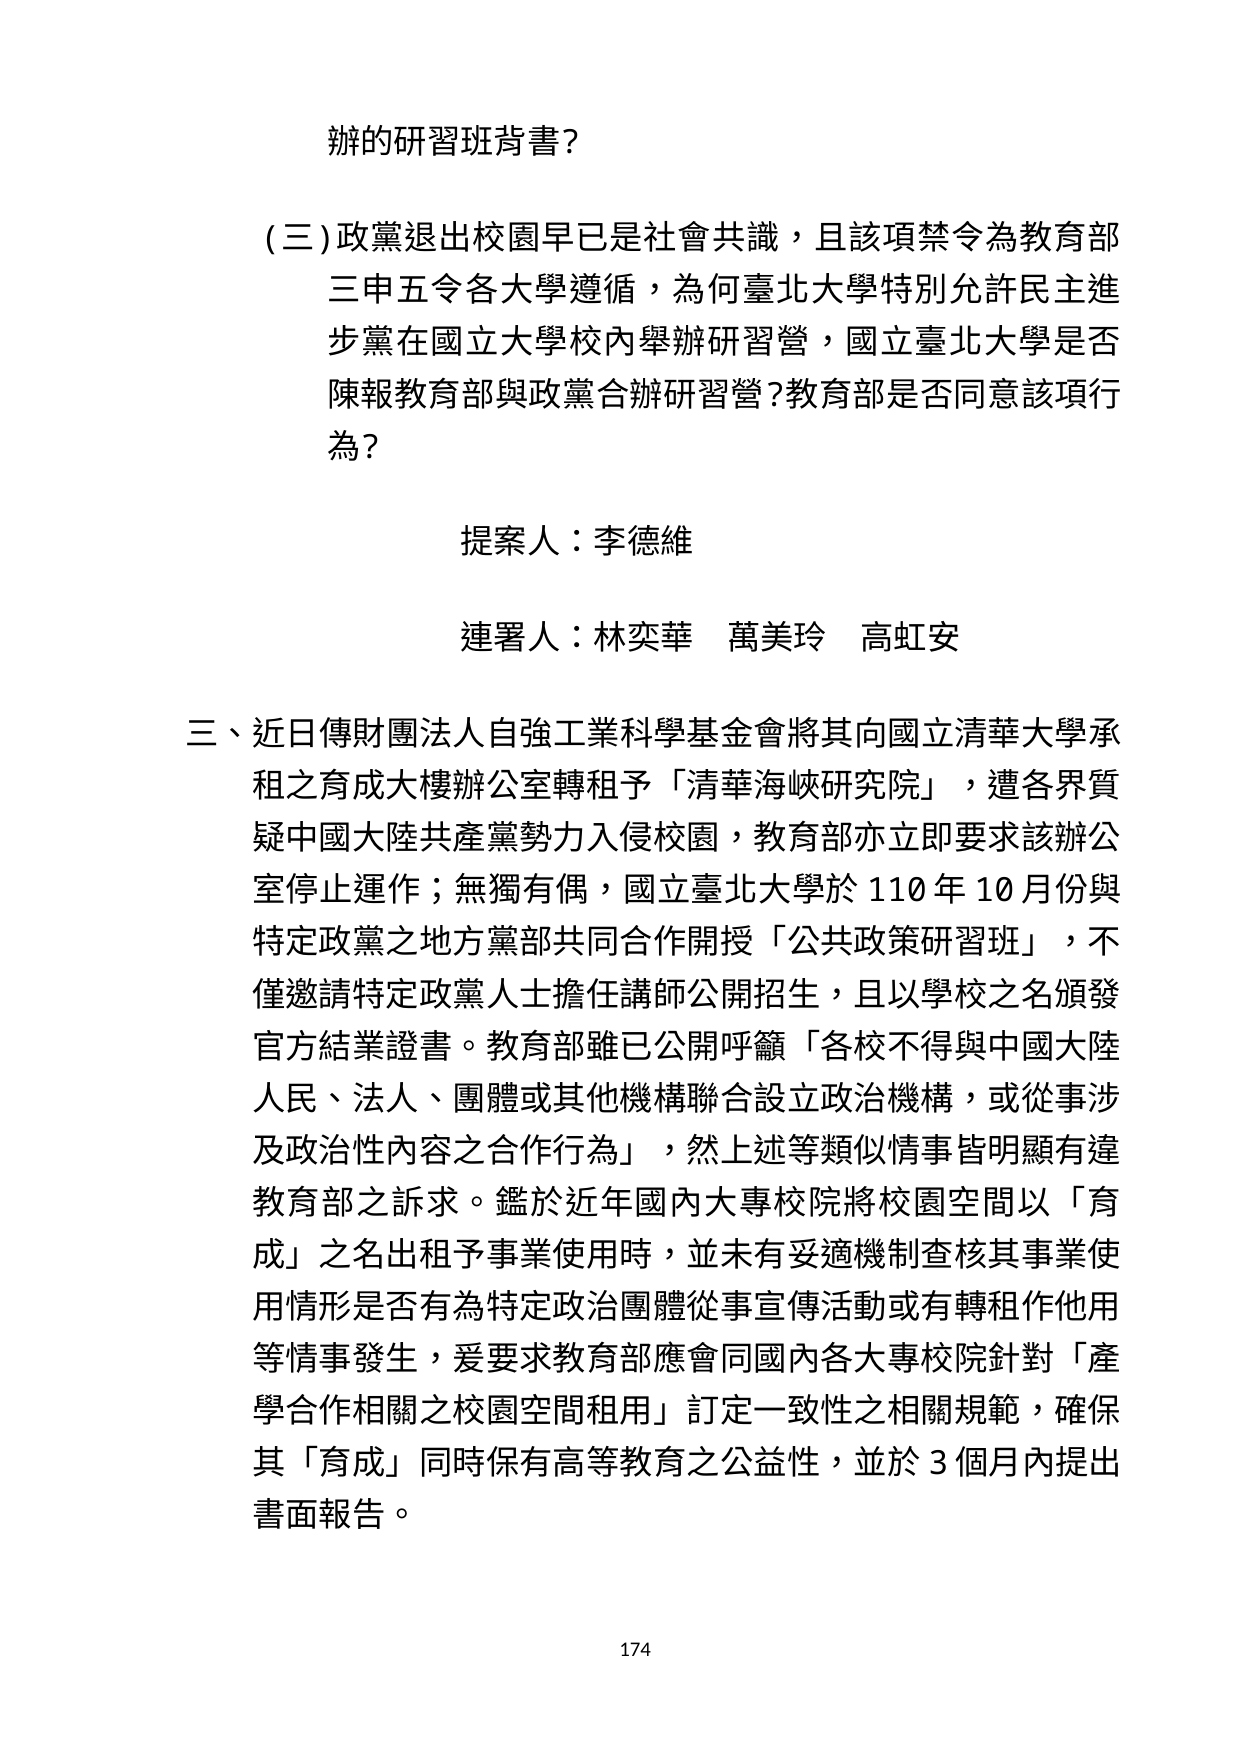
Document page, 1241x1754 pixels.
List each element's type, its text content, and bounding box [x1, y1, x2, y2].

text 辦的研習班背書? [260, 112, 1122, 164]
text 連署人：林奕華 萬美玲 高虹安 [460, 608, 1122, 660]
text 三、近日傳財團法人自強工業科學基金會將其向國立清華大學承租之育成大樓辦公室轉租予「清華海峽研究院」，遭各界質疑中國大陸共產黨勢力入侵校園，教育部亦立即要求該辦公室停止運作；無獨有偶，國立臺北大學於110年10月份與特定政黨之地方黨部共同合作開授「公共政策研習班」，不僅邀請特定政黨人士擔任講師公開招生，且以學校之名頒發官方結業證書。教育部雖已公開呼籲「各校不得與中國大陸人民、法人、團體或其他機構聯合設立政治機構，或從事涉及政治性內容之合作行為」，然上述等類似情事皆明顯有違教育部之訴求。鑑於近年國內大專校院將校園空間以「育成」之名出租予事業使用時，並未有妥適機制查核其事業使用情形是否有為特定政治團體從事宣傳活動或有轉租作他用等情事發生，爰要求教育部應會同國內各大專校院針對「產學合作相關之校園空間租用」訂定一致性之相關規範，確保其「育成」同時保有高等教育之公益性，並於3個月內提出書面報告。 [185, 704, 1122, 1537]
text 提案人：李德維 [460, 512, 1122, 564]
text (三)政黨退出校園早已是社會共識，且該項禁令為教育部三申五令各大學遵循，為何臺北大學特別允許民主進步黨在國立大學校內舉辦研習營，國立臺北大學是否陳報教育部與政黨合辦研習營?教育部是否同意該項行為? [260, 208, 1122, 468]
